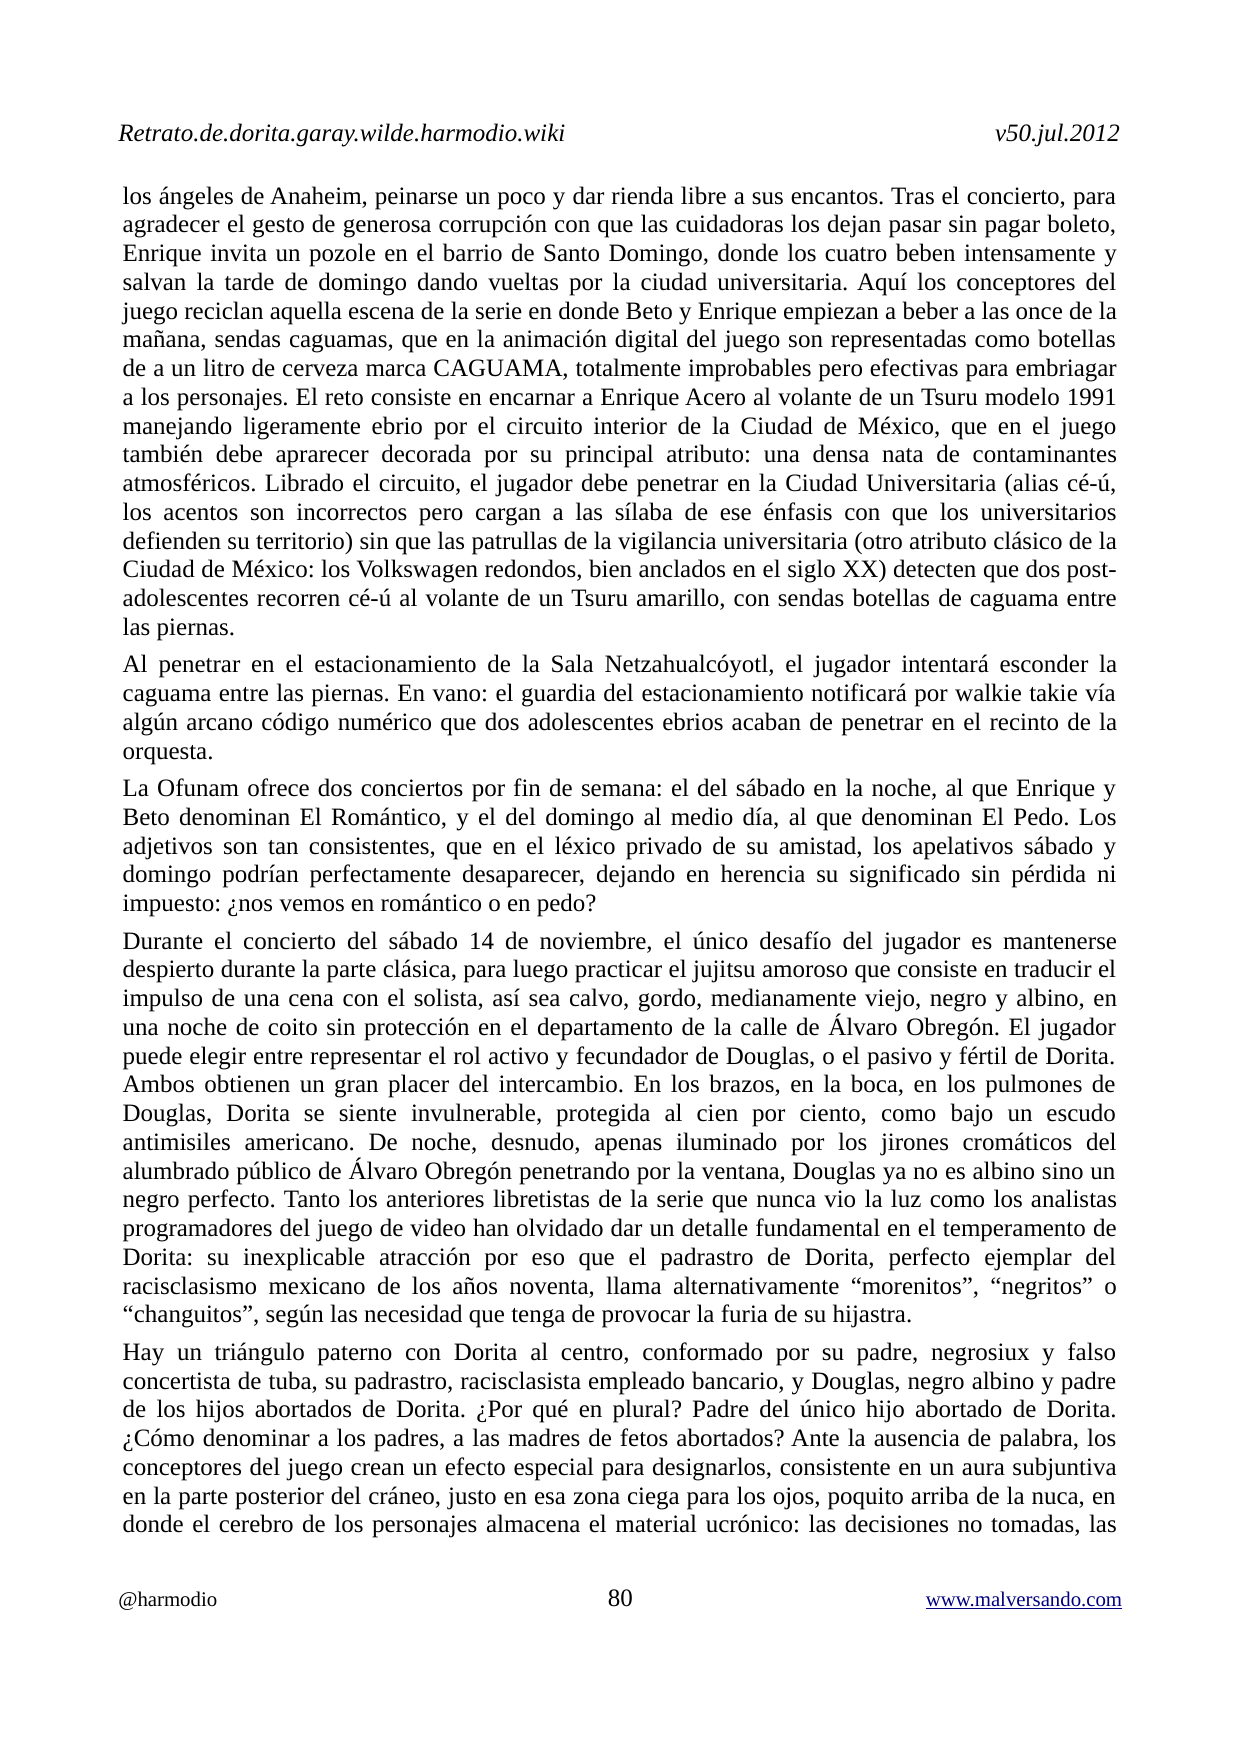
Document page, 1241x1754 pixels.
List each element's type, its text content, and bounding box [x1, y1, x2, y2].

text Hay un triángulo paterno con Dorita al centro, conformado por su padre, negrosiux y falso concertista de tuba, su padrastro, racisclasista empleado bancario, y Douglas, negro albino y padre de los hijos abortados de Dorita. ¿Por qué en plural? Padre del único hijo abortado de Dorita. ¿Cómo denominar a los padres, a las madres de fetos abortados? Ante la ausencia de palabra, los conceptores del juego crean un efecto especial para designarlos, consistente en un aura subjuntiva en la parte posterior del cráneo, justo en esa zona ciega para los ojos, poquito arriba de la nuca, en donde el cerebro de los personajes almacena el material ucrónico: las decisiones no tomadas, las [118, 1333, 1122, 1543]
text Durante el concierto del sábado 14 de noviembre, el único desafío del jugador es mantenerse despierto durante la parte clásica, para luego practicar el jujitsu amoroso que consiste en traducir el impulso de una cena con el solista, así sea calvo, gordo, medianamente viejo, negro y albino, en una noche de coito sin protección en el departamento de la calle de Álvaro Obregón. El jugador puede elegir entre representar el rol activo y fecundador de Douglas, o el pasivo y fértil de Dorita. Ambos obtienen un gran placer del intercambio. En los brazos, en la boca, en los pulmones de Douglas, Dorita se siente invulnerable, protegida al cien por ciento, como bajo un escudo antimisiles americano. De noche, desnudo, apenas iluminado por los jirones cromáticos del alumbrado público de Álvaro Obregón penetrando por la ventana, Douglas ya no es albino sino un negro perfecto. Tanto los anteriores libretistas de la serie que nunca vio la luz como los analistas programadores del juego de video han olvidado dar un detalle fundamental en el temperamento de Dorita: su inexplicable atracción por eso que el padrastro de Dorita, perfecto ejemplar del racisclasismo mexicano de los años noventa, llama alternativamente “morenitos”, “negritos” o “changuitos”, según las necesidad que tenga de provocar la furia de su hijastra. [118, 921, 1122, 1333]
text Al penetrar en el estacionamiento de la Sala Netzahualcóyotl, el jugador intentará esconder la caguama entre las piernas. En vano: el guardia del estacionamiento notificará por walkie takie vía algún arcano código numérico que dos adolescentes ebrios acaban de penetrar en el recinto de la orquesta. [118, 645, 1122, 769]
text los ángeles de Anaheim, peinarse un poco y dar rienda libre a sus encantos. Tras el concierto, para agradecer el gesto de generosa corrupción con que las cuidadoras los dejan pasar sin pagar boleto, Enrique invita un pozole en el barrio de Santo Domingo, donde los cuatro beben intensamente y salvan la tarde de domingo dando vueltas por la ciudad universitaria. Aquí los conceptores del juego reciclan aquella escena de la serie en donde Beto y Enrique empiezan a beber a las once de la mañana, sendas caguamas, que en la animación digital del juego son representadas como botellas de a un litro de cerveza marca CAGUAMA, totalmente improbables pero efectivas para embriagar a los personajes. El reto consiste en encarnar a Enrique Acero al volante de un Tsuru modelo 1991 manejando ligeramente ebrio por el circuito interior de la Ciudad de México, que en el juego también debe aprarecer decorada por su principal atributo: una densa nata de contaminantes atmosféricos. Librado el circuito, el jugador debe penetrar en la Ciudad Universitaria (alias cé-ú, los acentos son incorrectos pero cargan a las sílaba de ese énfasis con que los universitarios defienden su territorio) sin que las patrullas de la vigilancia universitaria (otro atributo clásico de la Ciudad de México: los Volkswagen redondos, bien anclados en el siglo XX) detecten que dos post-adolescentes recorren cé-ú al volante de un Tsuru amarillo, con sendas botellas de caguama entre las piernas. [118, 176, 1122, 645]
text La Ofunam ofrece dos conciertos por fin de semana: el del sábado en la noche, al que Enrique y Beto denominan El Romántico, y el del domingo al medio día, al que denominan El Pedo. Los adjetivos son tan consistentes, que en el léxico privado de su amistad, los apelativos sábado y domingo podrían perfectamente desaparecer, dejando en herencia su significado sin pérdida ni impuesto: ¿nos vemos en romántico o en pedo? [118, 769, 1122, 921]
